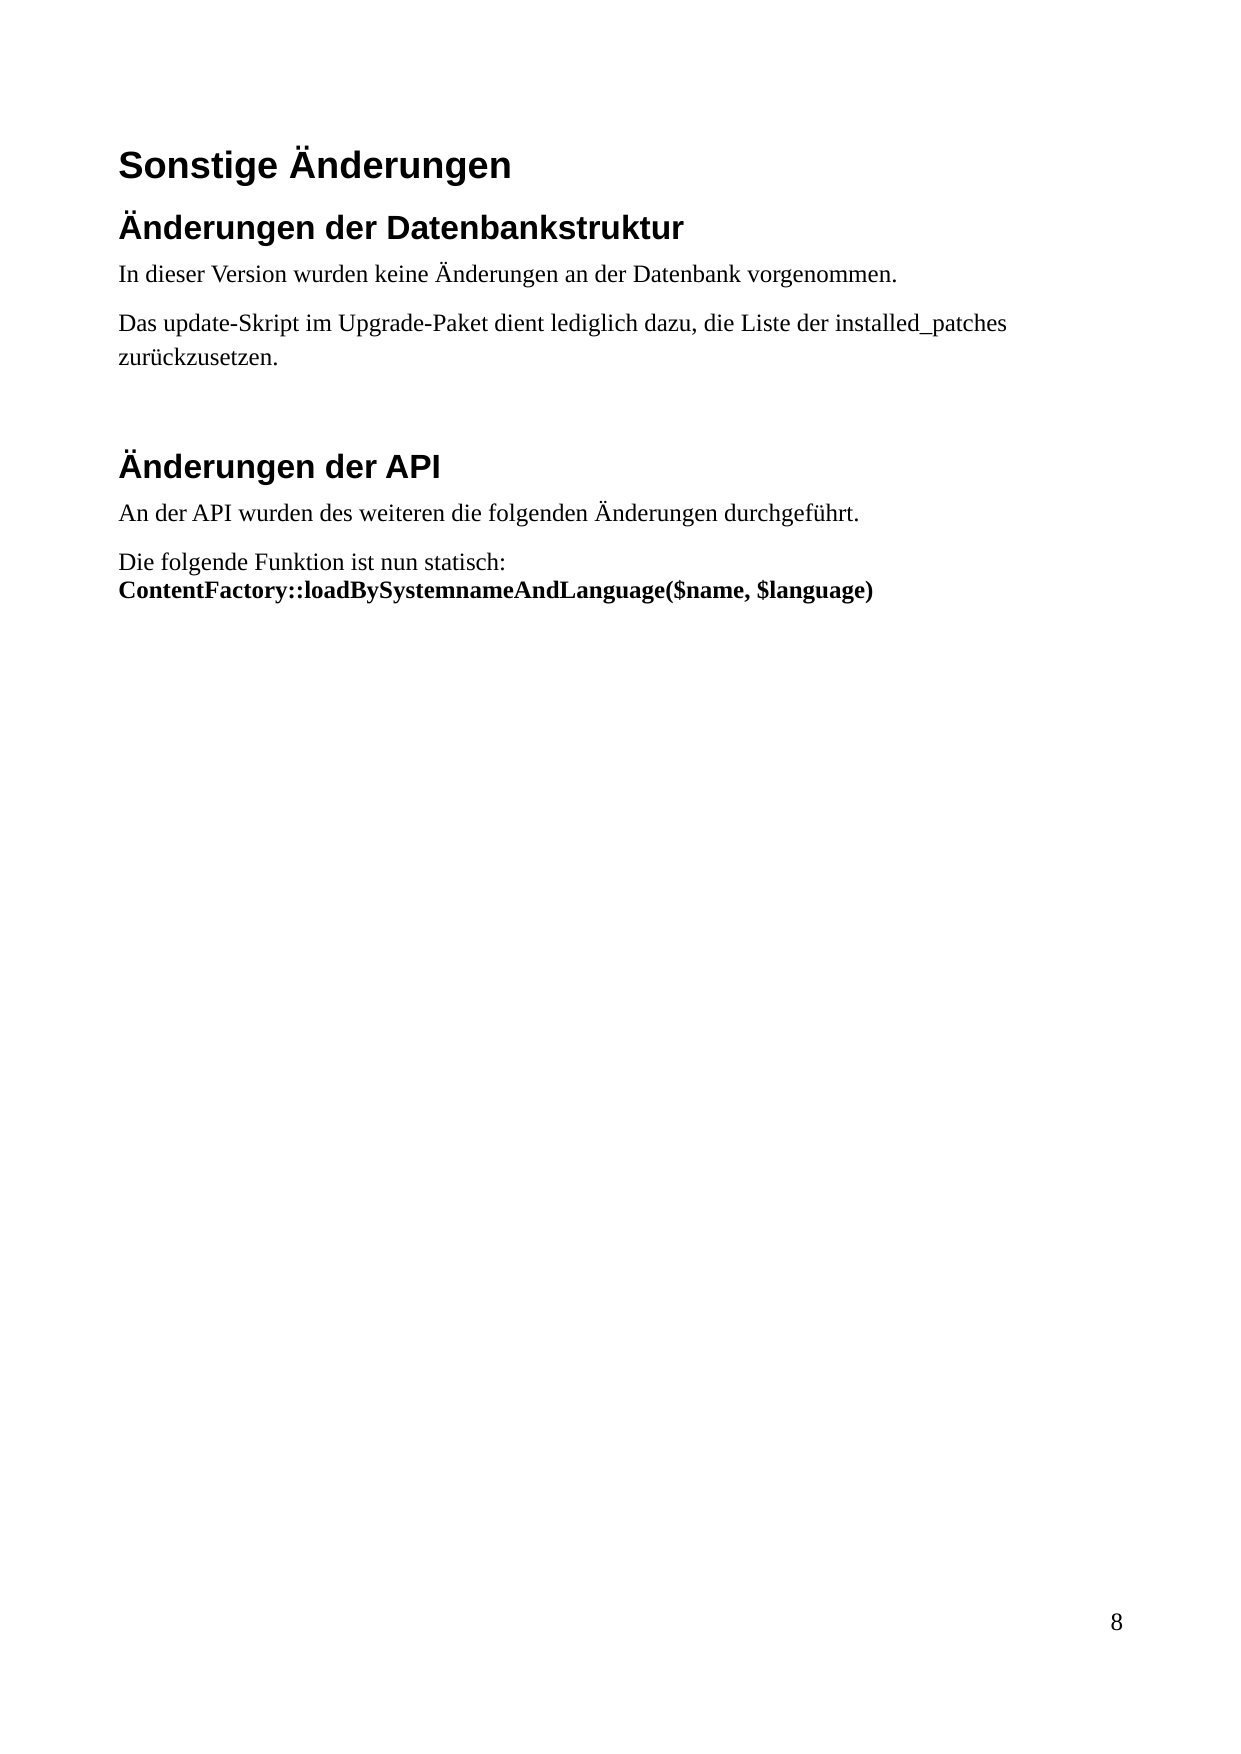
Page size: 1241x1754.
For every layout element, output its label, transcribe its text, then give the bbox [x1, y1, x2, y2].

text Das update-Skript im Upgrade-Paket dient lediglich dazu, die Liste der installed_patches zurückzusetzen. [118, 308, 1123, 371]
text An der API wurden des weiteren die folgenden Änderungen durchgeführt. [118, 498, 1123, 527]
text In dieser Version wurden keine Änderungen an der Datenbank vorgenommen. [118, 259, 1123, 287]
subtitle Änderungen der API [118, 447, 1123, 485]
subtitle Änderungen der Datenbankstruktur [118, 208, 1123, 246]
text ContentFactory::loadBySystemnameAndLanguage($name, $language) [118, 576, 1123, 604]
text Die folgende Funktion ist nun statisch: [118, 547, 1123, 576]
subtitle Sonstige Änderungen [118, 143, 1123, 187]
